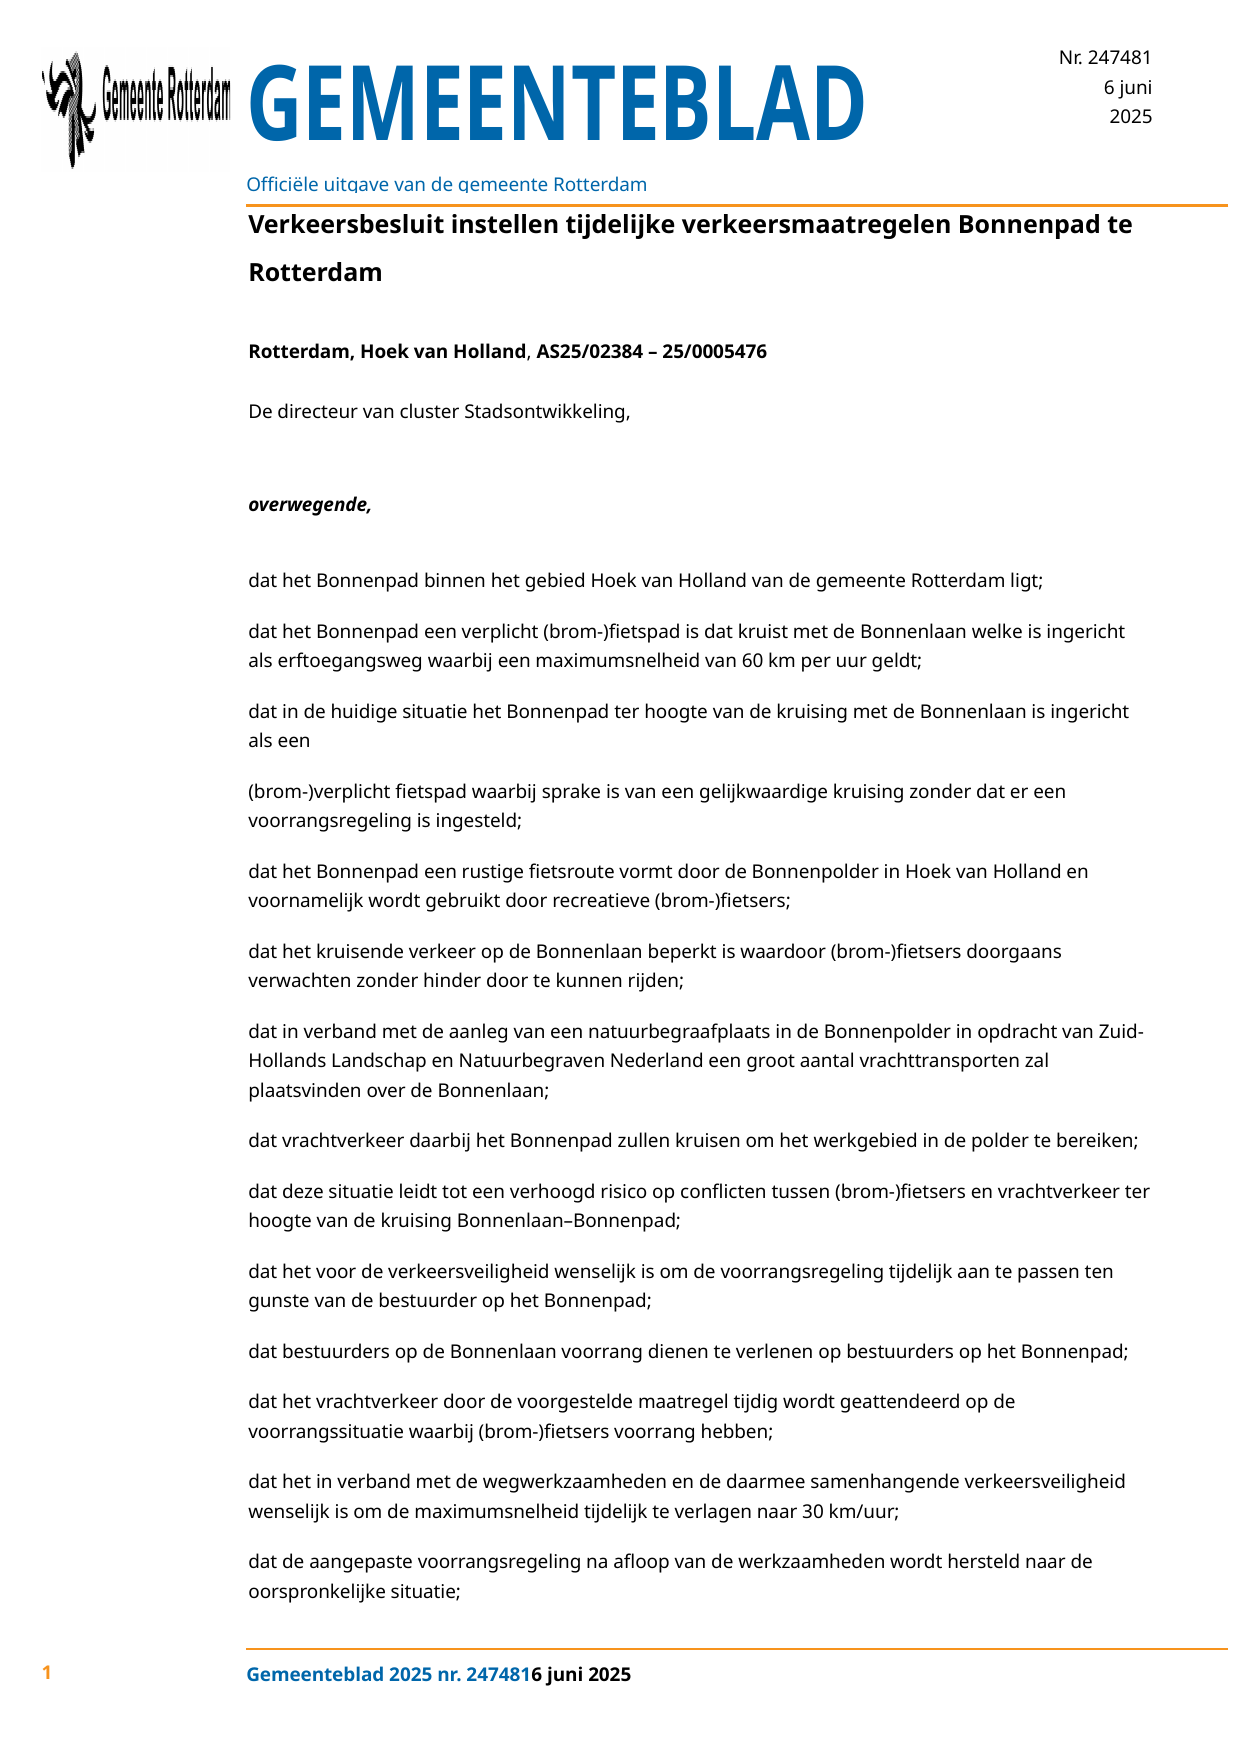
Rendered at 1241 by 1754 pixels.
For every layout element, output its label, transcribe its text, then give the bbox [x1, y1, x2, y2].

text dat deze situatie leidt tot een verhoogd risico op conflicten tussen (brom-)fietsers en vrachtverkeer ter hoogte van de kruising Bonnenlaan–Bonnenpad; [248, 1178, 1152, 1233]
text overwegende, [248, 491, 1152, 517]
text dat de aangepaste voorrangsregeling na afloop van de werkzaamheden wordt hersteld naar de oorspronkelijke situatie; [248, 1548, 1152, 1604]
text dat het Bonnenpad een verplicht (brom-)fietspad is dat kruist met de Bonnenlaan welke is ingericht als erftoegangsweg waarbij een maximumsnelheid van 60 km per uur geldt; [248, 618, 1152, 673]
text (brom-)verplicht fietspad waarbij sprake is van een gelijkwaardige kruising zonder dat er een voorrangsregeling is ingesteld; [248, 778, 1152, 833]
text dat het Bonnenpad een rustige fietsroute vormt door de Bonnenpolder in Hoek van Holland en voornamelijk wordt gebruikt door recreatieve (brom-)fietsers; [248, 858, 1152, 913]
text dat het kruisende verkeer op de Bonnenlaan beperkt is waardoor (brom-)fietsers doorgaans verwachten zonder hinder door te kunnen rijden; [248, 938, 1152, 993]
text De directeur van cluster Stadsontwikkeling, [248, 398, 1152, 423]
text dat het Bonnenpad binnen het gebied Hoek van Holland van de gemeente Rotterdam ligt; [248, 567, 1152, 593]
text dat bestuurders op de Bonnenlaan voorrang dienen te verlenen op bestuurders op het Bonnenpad; [248, 1338, 1152, 1364]
text dat vrachtverkeer daarbij het Bonnenpad zullen kruisen om het werkgebied in de polder te bereiken; [248, 1127, 1152, 1153]
text dat het vrachtverkeer door de voorgestelde maatregel tijdig wordt geattendeerd op de voorrangssituatie waarbij (brom-)fietsers voorrang hebben; [248, 1388, 1152, 1444]
text Rotterdam, Hoek van Holland, AS25/02384 – 25/0005476 [248, 339, 1152, 364]
text dat het in verband met de wegwerkzaamheden en de daarmee samenhangende verkeersveiligheid wenselijk is om de maximumsnelheid tijdelijk te verlagen naar 30 km/uur; [248, 1468, 1152, 1524]
text dat het voor de verkeersveiligheid wenselijk is om de voorrangsregeling tijdelijk aan te passen ten gunste van de bestuurder op het Bonnenpad; [248, 1258, 1152, 1313]
text dat in verband met de aanleg van een natuurbegraafplaats in de Bonnenpolder in opdracht van Zuid-Hollands Landschap en Natuurbegraven Nederland een groot aantal vrachttransporten zal plaatsvinden over de Bonnenlaan; [248, 1018, 1152, 1103]
text dat in de huidige situatie het Bonnenpad ter hoogte van de kruising met de Bonnenlaan is ingericht als een [248, 698, 1152, 753]
text Verkeersbesluit instellen tijdelijke verkeersmaatregelen Bonnenpad te Rotterdam [248, 207, 1152, 288]
picture [41, 47, 231, 172]
